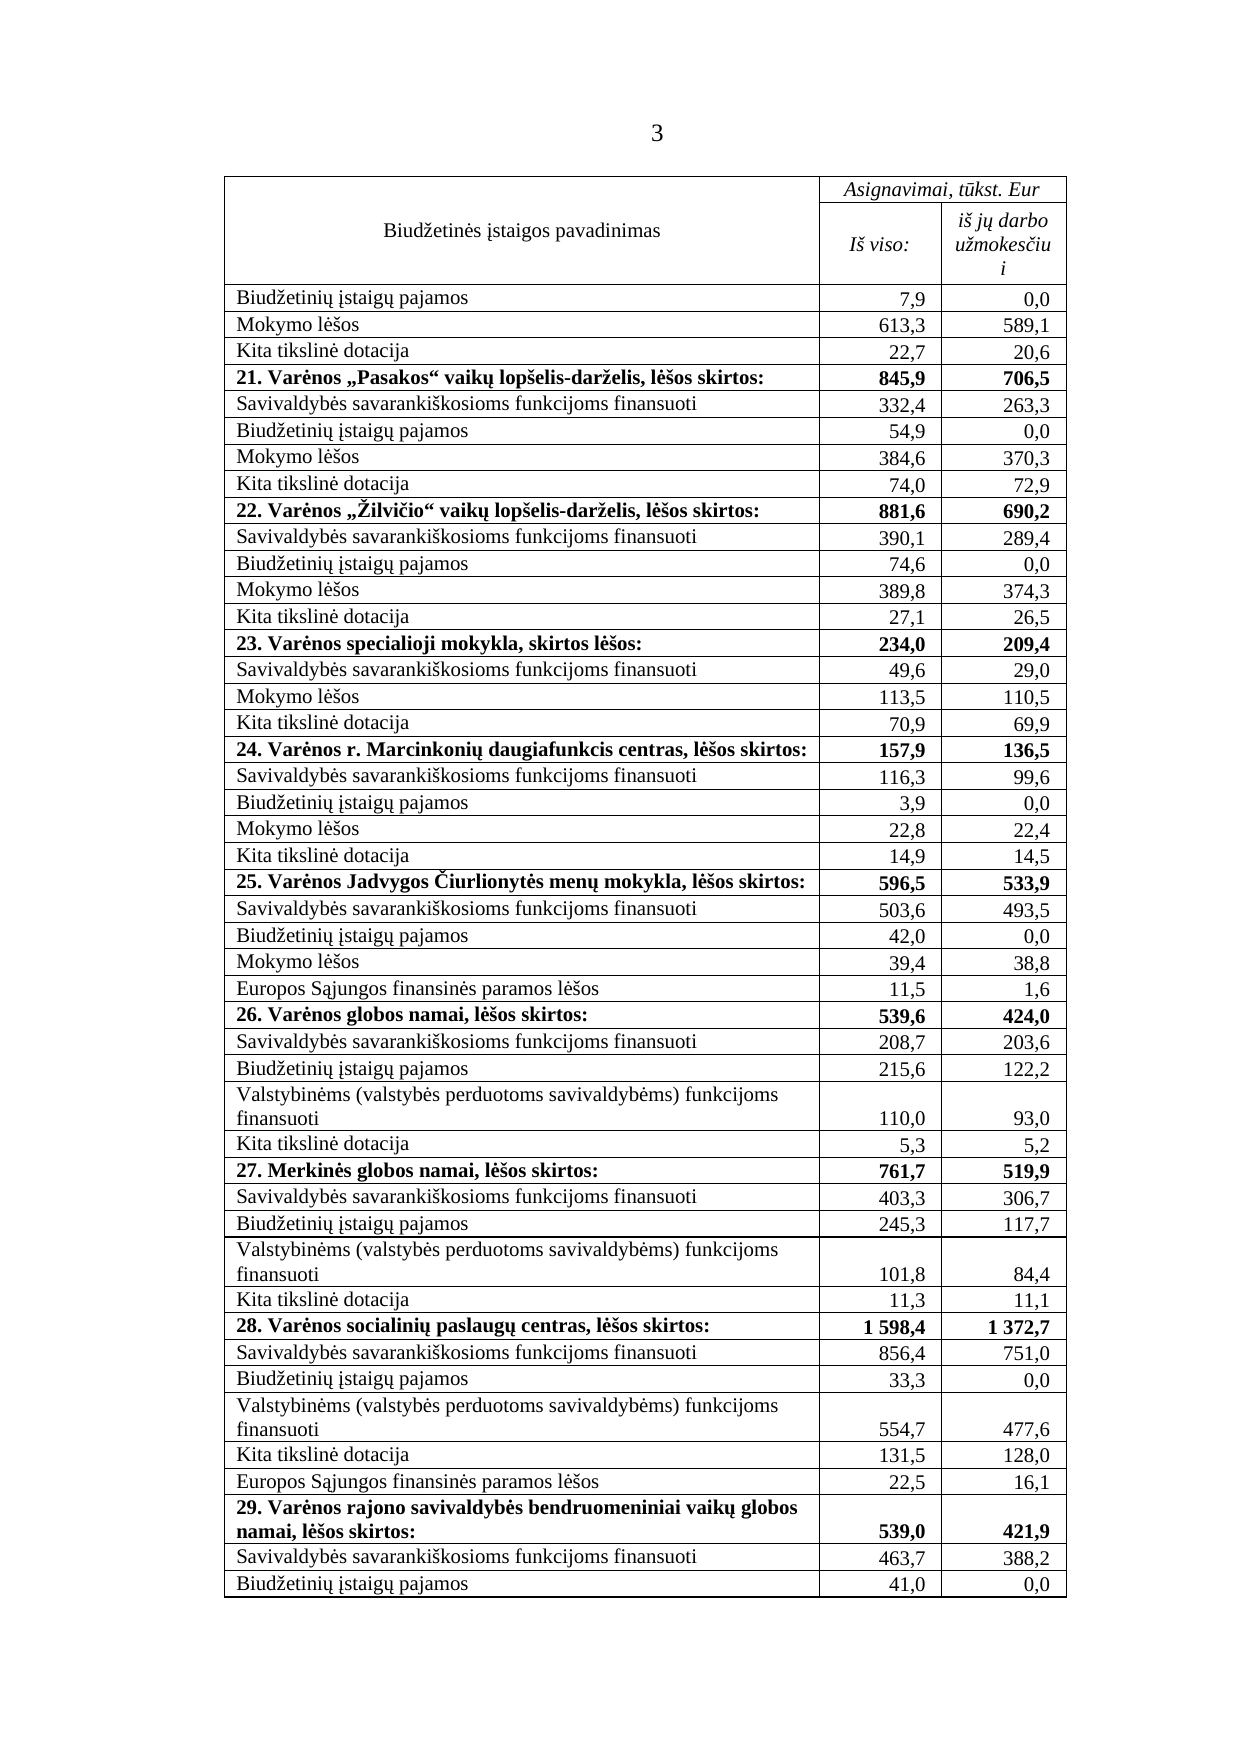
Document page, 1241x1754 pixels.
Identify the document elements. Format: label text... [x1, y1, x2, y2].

table_cell 403,3 [820, 1184, 941, 1210]
table_cell [1067, 736, 1089, 762]
table_cell 99,6 [942, 763, 1066, 789]
table_cell 26,5 [942, 604, 1066, 629]
table_header Biudžetinės įstaigos pavadinimas [225, 177, 819, 284]
table_cell 1 598,4 [820, 1313, 941, 1339]
table_cell Europos Sąjungos finansinės paramos lėšos [225, 976, 819, 1001]
table_cell 29,0 [942, 657, 1066, 682]
table_cell [1067, 1157, 1089, 1183]
table_cell [1067, 1468, 1089, 1494]
table_cell 23. Varėnos specialioji mokykla, skirtos lėšos: [225, 630, 819, 656]
table_cell 463,7 [820, 1544, 941, 1570]
table_cell Mokymo lėšos [225, 445, 819, 470]
table_cell [1067, 762, 1089, 789]
table_cell 0,0 [942, 1571, 1066, 1596]
table_cell 0,0 [942, 1366, 1066, 1392]
table_cell Biudžetinių įstaigų pajamos [225, 1366, 819, 1392]
table_cell 539,6 [820, 1002, 941, 1028]
table_cell [1067, 683, 1089, 709]
table_cell Mokymo lėšos [225, 684, 819, 709]
table_cell [1067, 284, 1089, 311]
table_cell [1067, 1365, 1089, 1392]
table_cell 27,1 [820, 604, 941, 629]
table_cell 539,0 [820, 1495, 941, 1543]
table_cell 477,6 [942, 1393, 1066, 1441]
table_cell [1067, 364, 1089, 390]
table_cell 22,4 [942, 816, 1066, 842]
table_cell Savivaldybės savarankiškosioms funkcijoms finansuoti [225, 763, 819, 789]
table_cell 5,3 [820, 1131, 941, 1157]
table_cell [1067, 444, 1089, 470]
table_cell [1067, 842, 1089, 868]
table_cell [1067, 258, 1089, 284]
table_cell 136,5 [942, 737, 1066, 762]
table_cell 113,5 [820, 684, 941, 709]
table_cell [1067, 576, 1089, 603]
table_cell [1067, 815, 1089, 842]
table_cell Kita tikslinė dotacija [225, 1131, 819, 1157]
table_cell 42,0 [820, 923, 941, 948]
table_cell 26. Varėnos globos namai, lėšos skirtos: [225, 1002, 819, 1028]
table_cell 215,6 [820, 1055, 941, 1081]
table_cell [1067, 523, 1089, 550]
table_cell 533,9 [942, 870, 1066, 895]
table_cell 84,4 [942, 1238, 1066, 1286]
table_cell Mokymo lėšos [225, 312, 819, 337]
table_cell 28. Varėnos socialinių paslaugų centras, lėšos skirtos: [225, 1313, 819, 1339]
table_cell Biudžetinių įstaigų pajamos [225, 1055, 819, 1081]
table_cell 0,0 [942, 790, 1066, 815]
table_cell 374,3 [942, 577, 1066, 603]
table_cell 263,3 [942, 391, 1066, 417]
table_cell 0,0 [942, 418, 1066, 443]
table_header Asignavimai, tūkst. Eur [820, 177, 1066, 202]
table_cell Kita tikslinė dotacija [225, 1442, 819, 1467]
table_cell Mokymo lėšos [225, 577, 819, 603]
table_cell 74,0 [820, 471, 941, 497]
table_cell [1067, 975, 1089, 1001]
table_cell 29. Varėnos rajono savivaldybės bendruomeniniai vaikų globos namai, lėšos skirtos: [225, 1495, 819, 1543]
table_cell Kita tikslinė dotacija [225, 710, 819, 736]
table_cell 306,7 [942, 1184, 1066, 1210]
table_cell 881,6 [820, 498, 941, 523]
table_cell [1067, 1312, 1089, 1339]
table_cell [1067, 311, 1089, 337]
table_cell 554,7 [820, 1393, 941, 1441]
table_cell [1067, 1210, 1089, 1236]
table_cell 493,5 [942, 896, 1066, 922]
table_cell [1067, 1081, 1089, 1130]
table_cell [1067, 417, 1089, 443]
table_cell 3,9 [820, 790, 941, 815]
table_cell iš jų darbo užmokesčiui [942, 203, 1066, 284]
table_cell 21. Varėnos „Pasakos“ vaikų lopšelis-darželis, lėšos skirtos: [225, 365, 819, 390]
table_cell 101,8 [820, 1238, 941, 1286]
table_cell [1067, 497, 1089, 523]
table_cell 289,4 [942, 524, 1066, 550]
table_cell Biudžetinių įstaigų pajamos [225, 1211, 819, 1236]
table_cell [1067, 1054, 1089, 1081]
table_cell Kita tikslinė dotacija [225, 338, 819, 364]
table_cell 20,6 [942, 338, 1066, 364]
table_cell 0,0 [942, 551, 1066, 576]
table_cell 1 372,7 [942, 1313, 1066, 1339]
table_cell 16,1 [942, 1469, 1066, 1494]
table_cell Savivaldybės savarankiškosioms funkcijoms finansuoti [225, 391, 819, 417]
table_cell 116,3 [820, 763, 941, 789]
table_cell Biudžetinių įstaigų pajamos [225, 790, 819, 815]
table_cell Biudžetinių įstaigų pajamos [225, 418, 819, 443]
table_cell 203,6 [942, 1029, 1066, 1054]
table_cell 245,3 [820, 1211, 941, 1236]
table_cell 845,9 [820, 365, 941, 390]
table_cell 0,0 [942, 285, 1066, 311]
table_cell 22,8 [820, 816, 941, 842]
table_cell 38,8 [942, 949, 1066, 975]
table_cell 49,6 [820, 657, 941, 682]
table_cell 72,9 [942, 471, 1066, 497]
table_cell [1067, 1570, 1089, 1596]
table_cell [1067, 1130, 1089, 1157]
table_cell 1,6 [942, 976, 1066, 1001]
table_cell Biudžetinių įstaigų pajamos [225, 285, 819, 311]
table_cell 110,0 [820, 1082, 941, 1130]
table_cell [1067, 1339, 1089, 1365]
table_cell 0,0 [942, 923, 1066, 948]
table_cell [1067, 603, 1089, 629]
table_cell 384,6 [820, 445, 941, 470]
table_cell 22,5 [820, 1469, 941, 1494]
table_cell [1067, 656, 1089, 682]
table_cell 24. Varėnos r. Marcinkonių daugiafunkcis centras, lėšos skirtos: [225, 737, 819, 762]
table_cell [1067, 922, 1089, 948]
table_cell Savivaldybės savarankiškosioms funkcijoms finansuoti [225, 657, 819, 682]
table_cell Kita tikslinė dotacija [225, 604, 819, 629]
table_cell [1067, 390, 1089, 417]
table_cell [1067, 1183, 1089, 1210]
table_cell Biudžetinių įstaigų pajamos [225, 1571, 819, 1596]
table_cell 70,9 [820, 710, 941, 736]
table_cell [1067, 1286, 1089, 1312]
table_cell [1067, 629, 1089, 656]
table_cell 503,6 [820, 896, 941, 922]
table_cell [1067, 1236, 1089, 1286]
table_cell [1067, 948, 1089, 975]
table_cell 389,8 [820, 577, 941, 603]
table_cell 27. Merkinės globos namai, lėšos skirtos: [225, 1158, 819, 1183]
table_cell Savivaldybės savarankiškosioms funkcijoms finansuoti [225, 1029, 819, 1054]
table_cell [1067, 1494, 1089, 1543]
table_cell Biudžetinių įstaigų pajamos [225, 551, 819, 576]
table_cell [1067, 1392, 1089, 1441]
table_cell Mokymo lėšos [225, 949, 819, 975]
table_cell 424,0 [942, 1002, 1066, 1028]
table_cell 751,0 [942, 1340, 1066, 1365]
table_cell Savivaldybės savarankiškosioms funkcijoms finansuoti [225, 1544, 819, 1570]
table_cell Kita tikslinė dotacija [225, 843, 819, 868]
table_cell 14,9 [820, 843, 941, 868]
table_cell 22. Varėnos „Žilvičio“ vaikų lopšelis-darželis, lėšos skirtos: [225, 498, 819, 523]
table_cell 234,0 [820, 630, 941, 656]
table_cell 613,3 [820, 312, 941, 337]
table_cell 128,0 [942, 1442, 1066, 1467]
table_cell 209,4 [942, 630, 1066, 656]
table_cell 388,2 [942, 1544, 1066, 1570]
table_cell [1067, 1028, 1089, 1054]
table_cell Valstybinėms (valstybės perduotoms savivaldybėms) funkcijoms finansuoti [225, 1393, 819, 1441]
table_cell 157,9 [820, 737, 941, 762]
table_cell Europos Sąjungos finansinės paramos lėšos [225, 1469, 819, 1494]
table_cell 11,3 [820, 1287, 941, 1312]
table_cell 589,1 [942, 312, 1066, 337]
table_cell Valstybinėms (valstybės perduotoms savivaldybėms) funkcijoms finansuoti [225, 1082, 819, 1130]
table_cell 390,1 [820, 524, 941, 550]
table_cell 5,2 [942, 1131, 1066, 1157]
table_cell [1067, 895, 1089, 922]
table_cell Biudžetinių įstaigų pajamos [225, 923, 819, 948]
table_cell 856,4 [820, 1340, 941, 1365]
table_cell [1067, 1001, 1089, 1028]
table_cell 370,3 [942, 445, 1066, 470]
table_cell Kita tikslinė dotacija [225, 1287, 819, 1312]
table_cell 69,9 [942, 710, 1066, 736]
table_cell 519,9 [942, 1158, 1066, 1183]
table_cell 93,0 [942, 1082, 1066, 1130]
table_cell Mokymo lėšos [225, 816, 819, 842]
table_header [1067, 176, 1089, 202]
table_cell 74,6 [820, 551, 941, 576]
table_cell 131,5 [820, 1442, 941, 1467]
table_cell [1067, 1441, 1089, 1467]
table_cell 421,9 [942, 1495, 1066, 1543]
table_cell Kita tikslinė dotacija [225, 471, 819, 497]
table_cell [1067, 1543, 1089, 1570]
table_cell [1067, 709, 1089, 736]
table_cell 25. Varėnos Jadvygos Čiurlionytės menų mokykla, lėšos skirtos: [225, 870, 819, 895]
table_cell Savivaldybės savarankiškosioms funkcijoms finansuoti [225, 1184, 819, 1210]
table_cell 14,5 [942, 843, 1066, 868]
table_cell 690,2 [942, 498, 1066, 523]
table_cell [1067, 470, 1089, 497]
table_cell [1067, 231, 1089, 257]
table_cell Savivaldybės savarankiškosioms funkcijoms finansuoti [225, 896, 819, 922]
table_cell 117,7 [942, 1211, 1066, 1236]
table_cell 41,0 [820, 1571, 941, 1596]
table_cell [1067, 789, 1089, 815]
table_cell Iš viso: [820, 203, 941, 284]
table_cell 39,4 [820, 949, 941, 975]
table_cell 208,7 [820, 1029, 941, 1054]
table_cell Valstybinėms (valstybės perduotoms savivaldybėms) funkcijoms finansuoti [225, 1238, 819, 1286]
table_cell [1067, 869, 1089, 895]
table_cell 110,5 [942, 684, 1066, 709]
table_cell 122,2 [942, 1055, 1066, 1081]
table_cell [1067, 550, 1089, 576]
table_cell [1067, 202, 1089, 231]
table_cell 54,9 [820, 418, 941, 443]
table_cell Savivaldybės savarankiškosioms funkcijoms finansuoti [225, 524, 819, 550]
table_cell 706,5 [942, 365, 1066, 390]
table_cell 761,7 [820, 1158, 941, 1183]
table_cell 332,4 [820, 391, 941, 417]
table_cell 11,1 [942, 1287, 1066, 1312]
table_cell 11,5 [820, 976, 941, 1001]
table_cell 33,3 [820, 1366, 941, 1392]
table_cell Savivaldybės savarankiškosioms funkcijoms finansuoti [225, 1340, 819, 1365]
table_cell 7,9 [820, 285, 941, 311]
table_cell 596,5 [820, 870, 941, 895]
table_cell [1067, 337, 1089, 364]
table_cell 22,7 [820, 338, 941, 364]
